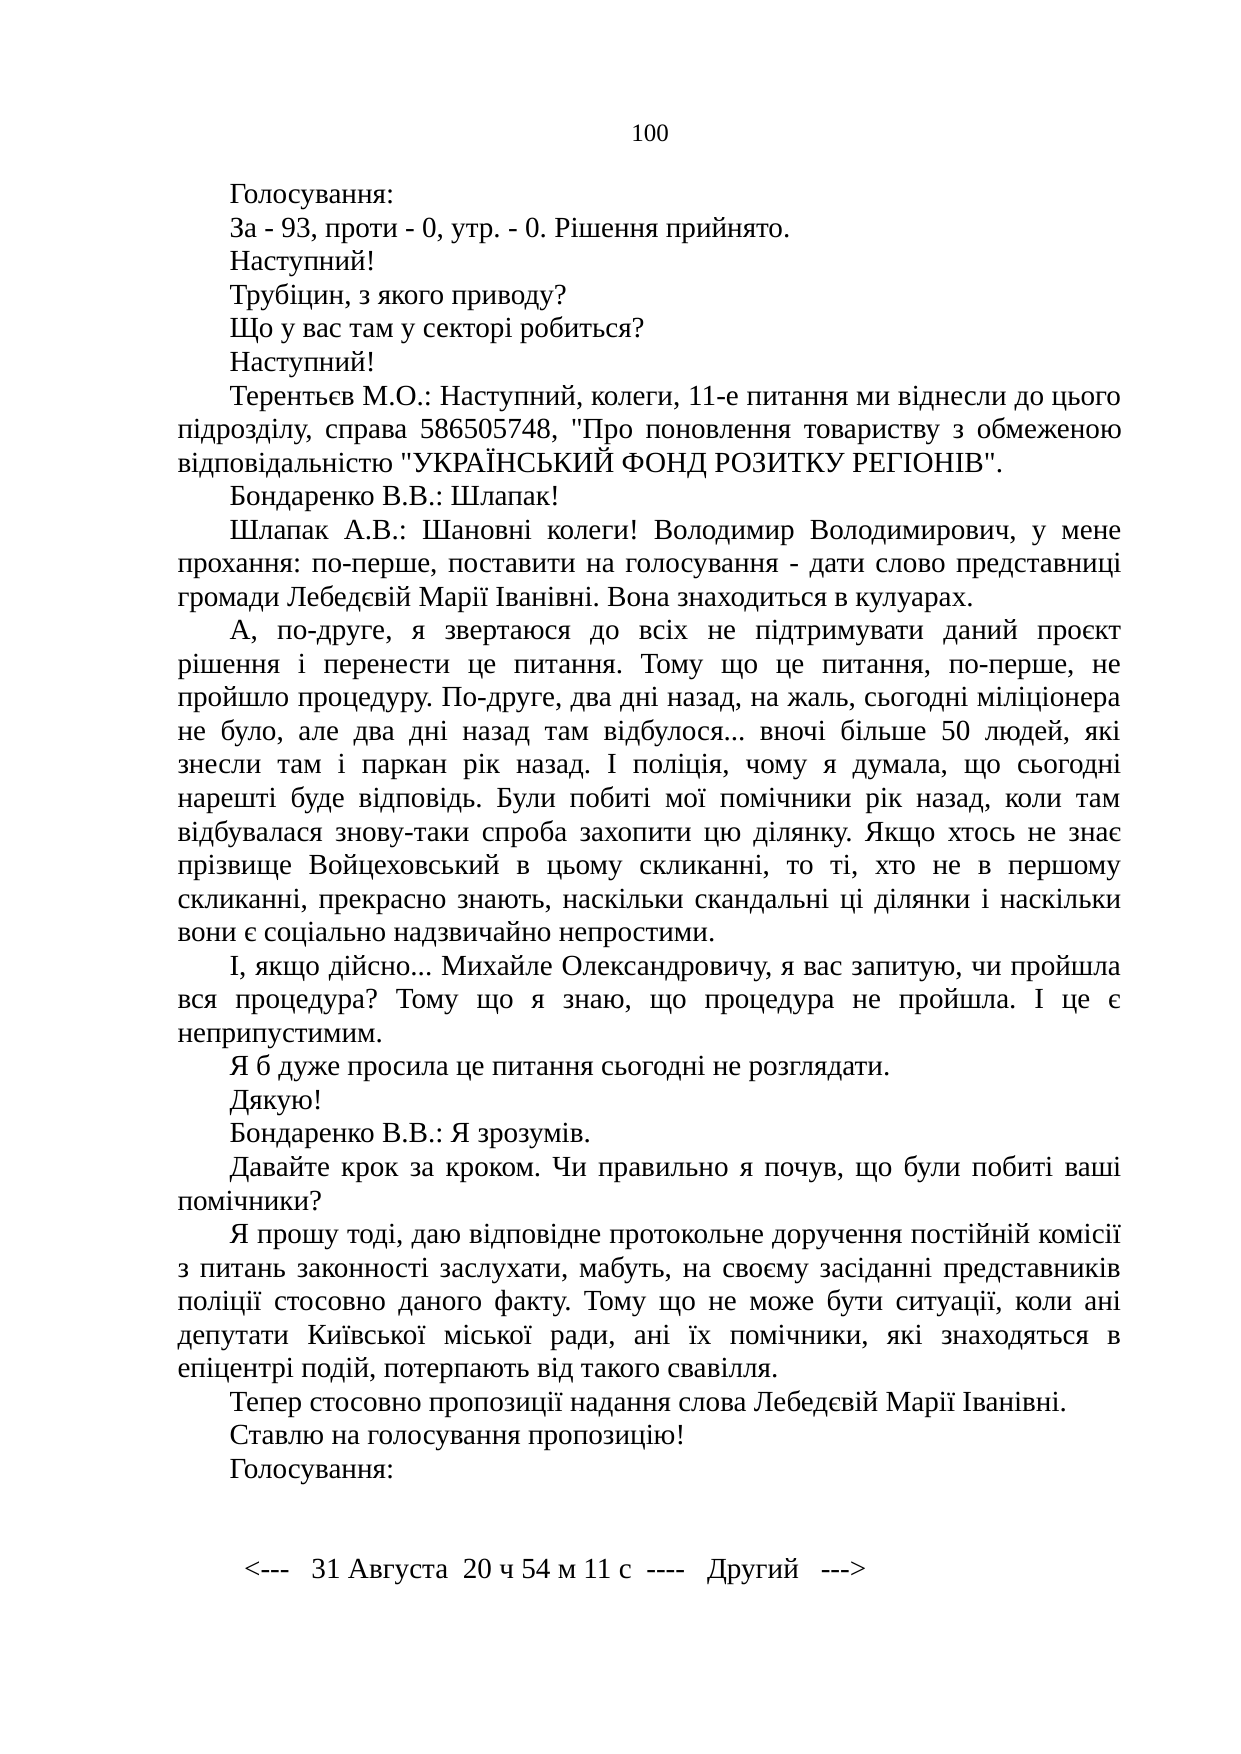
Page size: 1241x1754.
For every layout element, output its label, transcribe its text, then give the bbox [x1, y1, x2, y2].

text Я прошу тоді, даю відповідне протокольне доручення постійній комісії з питань законності заслухати, мабуть, на своєму засіданні представників поліції стосовно даного факту. Тому що не може бути ситуації, коли ані депутати Київської міської ради, ані їх помічники, які знаходяться в епіцентрі подій, потерпають від такого свавілля. [177, 1216, 1122, 1384]
text Давайте крок за кроком. Чи правильно я почув, що були побиті ваші помічники? [177, 1149, 1122, 1216]
text А, по-друге, я звертаюся до всіх не підтримувати даний проєкт рішення і перенести це питання. Тому що це питання, по-перше, не пройшло процедуру. По-друге, два дні назад, на жаль, сьогодні міліціонера не було, але два дні назад там відбулося... вночі більше 50 людей, які знесли там і паркан рік назад. І поліція, чому я думала, що сьогодні нарешті буде відповідь. Були побиті мої помічники рік назад, коли там відбувалася знову-таки спроба захопити цю ділянку. Якщо хтось не знає прізвище Войцеховський в цьому скликанні, то ті, хто не в першому скликанні, прекрасно знають, наскільки скандальні ці ділянки і наскільки вони є соціально надзвичайно непростими. [177, 612, 1122, 948]
text Терентьєв М.О.: Наступний, колеги, 11-е питання ми віднесли до цього підрозділу, справа 586505748, "Про поновлення товариству з обмеженою відповідальністю "УКРАЇНСЬКИЙ ФОНД РОЗИТКУ РЕГІОНІВ". [177, 378, 1122, 478]
text Я б дуже просила це питання сьогодні не розглядати. [177, 1048, 1122, 1082]
text Наступний! [177, 243, 1122, 277]
text Що у вас там у секторі робиться? [177, 311, 1122, 344]
text Трубіцин, з якого приводу? [177, 277, 1122, 311]
text Шлапак А.В.: Шановні колеги! Володимир Володимирович, у мене прохання: по-перше, поставити на голосування - дати слово представниці громади Лебедєвій Марії Іванівні. Вона знаходиться в кулуарах. [177, 512, 1122, 612]
text Голосування: [177, 176, 1122, 210]
text Голосування: [177, 1451, 1122, 1484]
text Наступний! [177, 344, 1122, 378]
text Бондаренко В.В.: Я зрозумів. [177, 1116, 1122, 1149]
text За - 93, проти - 0, утр. - 0. Рішення прийнято. [177, 210, 1122, 243]
text Дякую! [177, 1082, 1122, 1116]
text <--- 31 Августа 20 ч 54 м 11 с ---- Другий ---> [177, 1552, 1122, 1585]
text І, якщо дійсно... Михайле Олександровичу, я вас запитую, чи пройшла вся процедура? Тому що я знаю, що процедура не пройшла. І це є неприпустимим. [177, 948, 1122, 1048]
text Бондаренко В.В.: Шлапак! [177, 478, 1122, 512]
text Ставлю на голосування пропозицію! [177, 1417, 1122, 1451]
text Тепер стосовно пропозиції надання слова Лебедєвій Марії Іванівні. [177, 1384, 1122, 1417]
